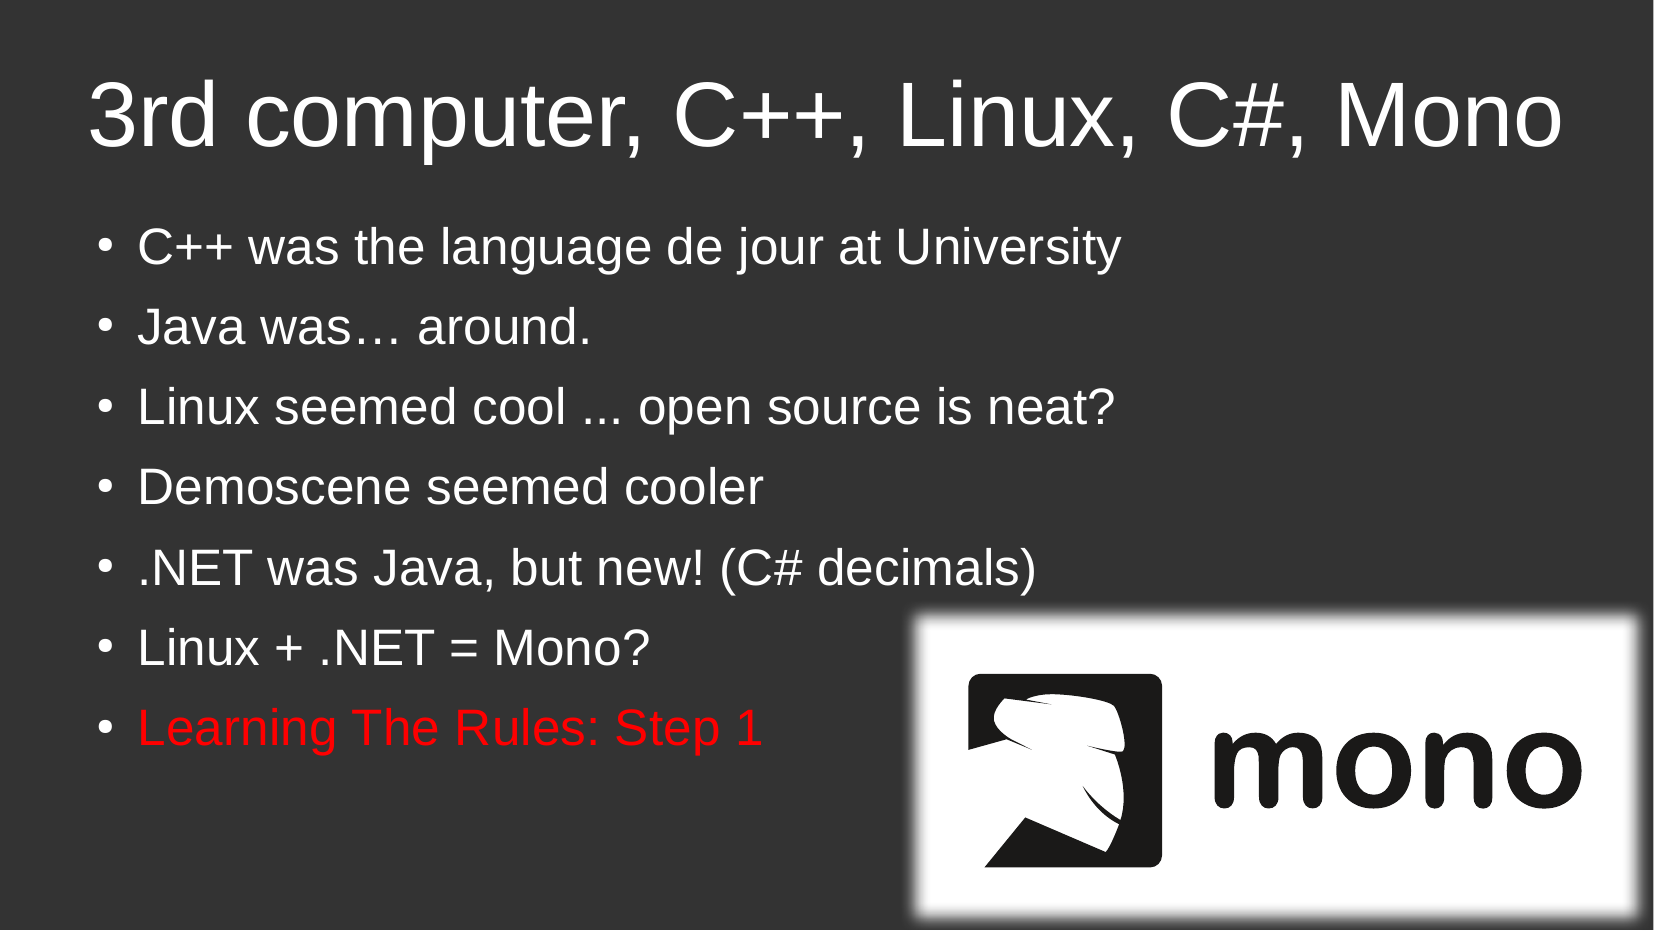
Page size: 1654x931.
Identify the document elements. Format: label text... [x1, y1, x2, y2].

title 3rd computer, C++, Linux, C#, Mono [82, 37, 1571, 193]
list C++ was the language de jour at University Java was… around. Linux seemed cool ... open source is neat? Demoscene seemed cooler .NET was Java, but new! (C# decimals) Linux + .NET = Mono? Learning The Rules: Step 1 [82, 217, 1571, 758]
picture [900, 581, 1651, 931]
